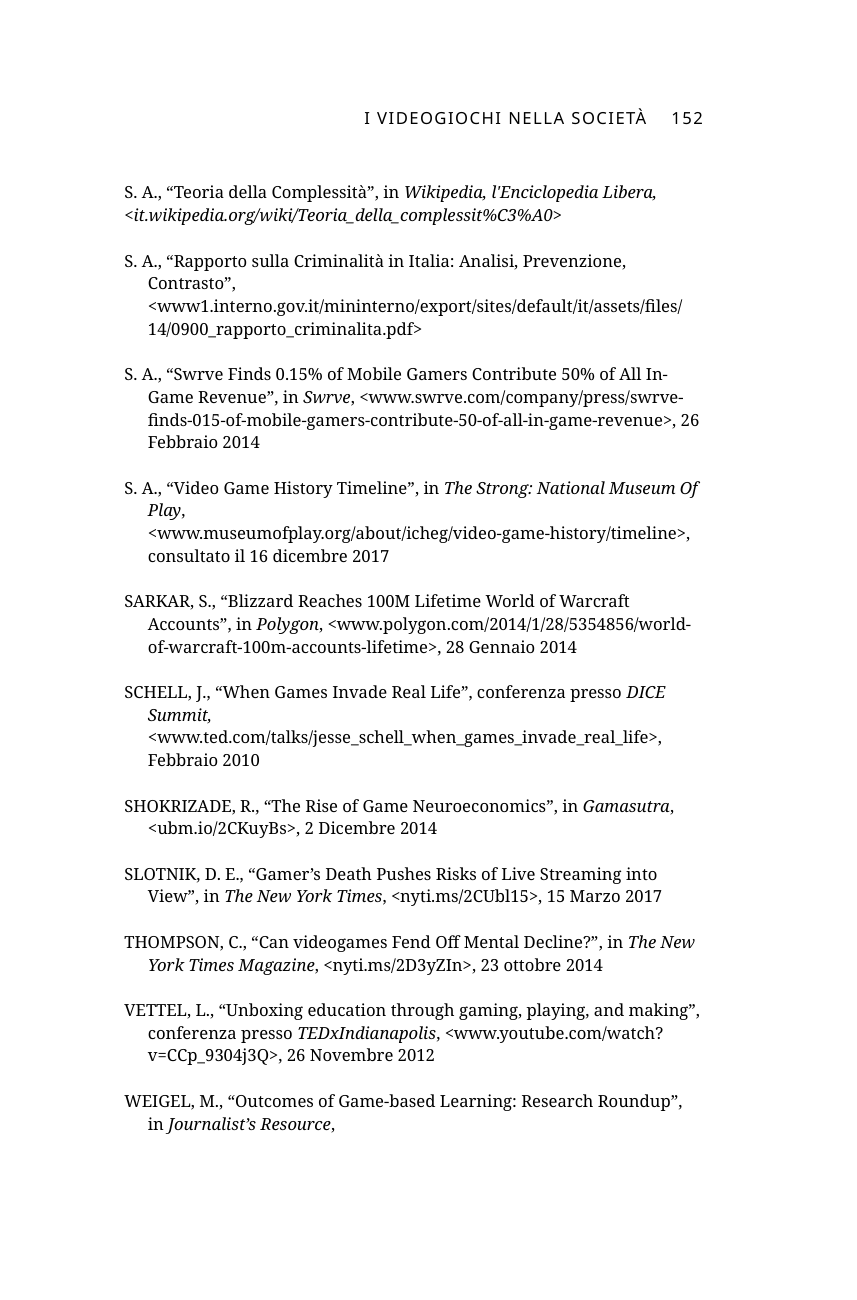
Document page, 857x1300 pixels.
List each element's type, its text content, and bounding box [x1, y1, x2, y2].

text S. A., “Video Game History Timeline”, in The Strong: National Museum Of Play, <www.museumofplay.org/about/icheg/video-game-history/timeline>, consultato il 16 dicembre 2017 [124, 476, 703, 567]
text SLOTNIK, D. E., “Gamer’s Death Pushes Risks of Live Streaming into View”, in The New York Times, <nyti.ms/2CUbl15>, 15 Marzo 2017 [124, 862, 703, 908]
text VETTEL, L., “Unboxing education through gaming, playing, and making”, conferenza presso TEDxIndianapolis, <www.youtube.com/watch?v=CCp_9304j3Q>, 26 Novembre 2012 [124, 999, 703, 1067]
text SCHELL, J., “When Games Invade Real Life”, conferenza presso DICE Summit, <www.ted.com/talks/jesse_schell_when_games_invade_real_life>, Febbraio 2010 [124, 681, 703, 772]
text THOMPSON, C., “Can videogames Fend Off Mental Decline?”, in The New York Times Magazine, <nyti.ms/2D3yZIn>, 23 ottobre 2014 [124, 931, 703, 976]
text SARKAR, S., “Blizzard Reaches 100M Lifetime World of Warcraft Accounts”, in Polygon, <www.polygon.com/2014/1/28/5354856/world-of-warcraft-100m-accounts-lifetime>, 28 Gennaio 2014 [124, 590, 703, 658]
text S. A., “Swrve Finds 0.15% of Mobile Gamers Contribute 50% of All In-Game Revenue”, in Swrve, <www.swrve.com/company/press/swrve-finds-015-of-mobile-gamers-contribute-50-of-all-in-game-revenue>, 26 Febbraio 2014 [124, 363, 703, 454]
text S. A., “Rapporto sulla Criminalità in Italia: Analisi, Prevenzione, Contrasto”, <www1.interno.gov.it/mininterno/export/sites/default/it/assets/files/14/0900_rapporto_criminalita.pdf> [124, 249, 703, 340]
text SHOKRIZADE, R., “The Rise of Game Neuroeconomics”, in Gamasutra, <ubm.io/2CKuyBs>, 2 Dicembre 2014 [124, 794, 703, 840]
text S. A., “Teoria della Complessità”, in Wikipedia, l'Enciclopedia Libera, <it.wikipedia.org/wiki/Teoria_della_complessit%C3%A0> [124, 181, 703, 227]
text WEIGEL, M., “Outcomes of Game-based Learning: Research Roundup”, in Journalist’s Resource, [124, 1089, 703, 1135]
